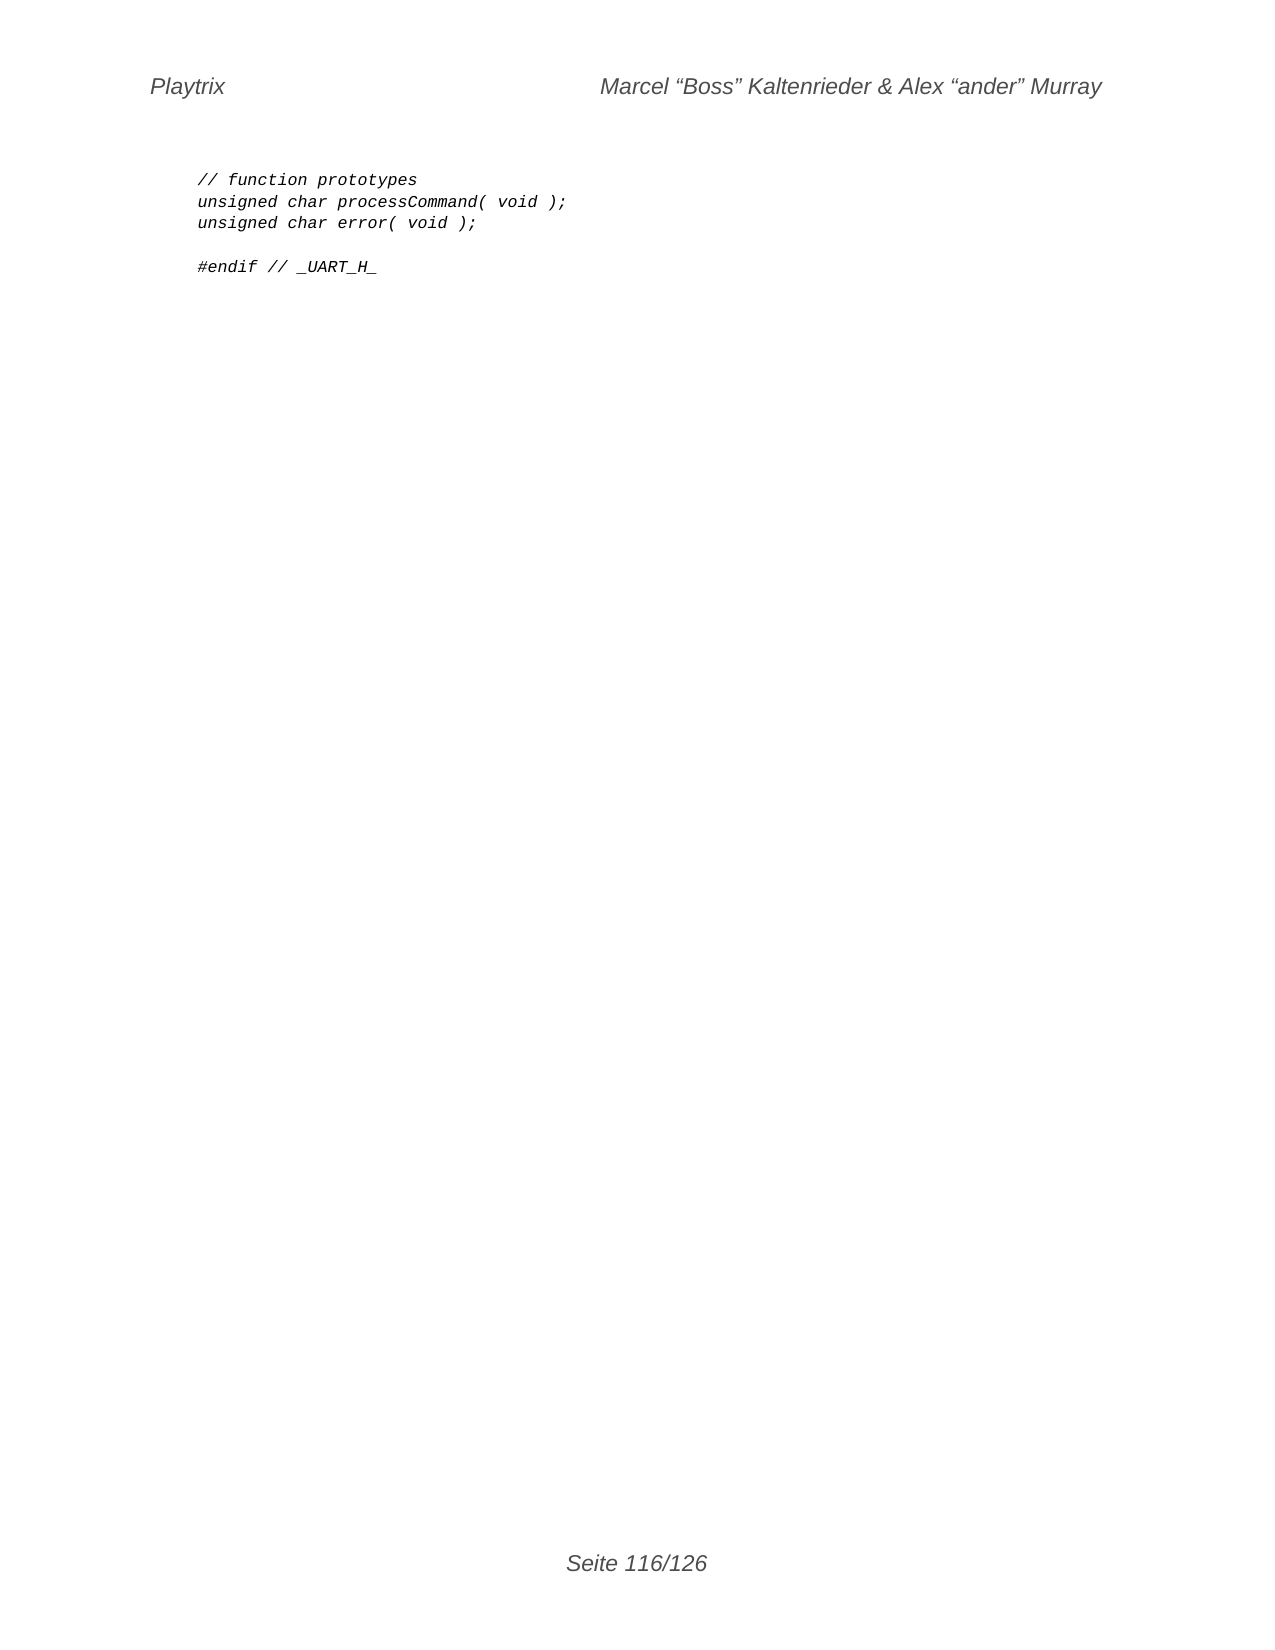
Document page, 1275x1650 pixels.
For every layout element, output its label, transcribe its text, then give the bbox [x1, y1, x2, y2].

text #endif // _UART_H_ [197, 258, 1125, 277]
text unsigned char processCommand( void ); [197, 193, 1125, 212]
text // function prototypes [197, 172, 1125, 191]
text unsigned char error( void ); [197, 215, 1125, 234]
